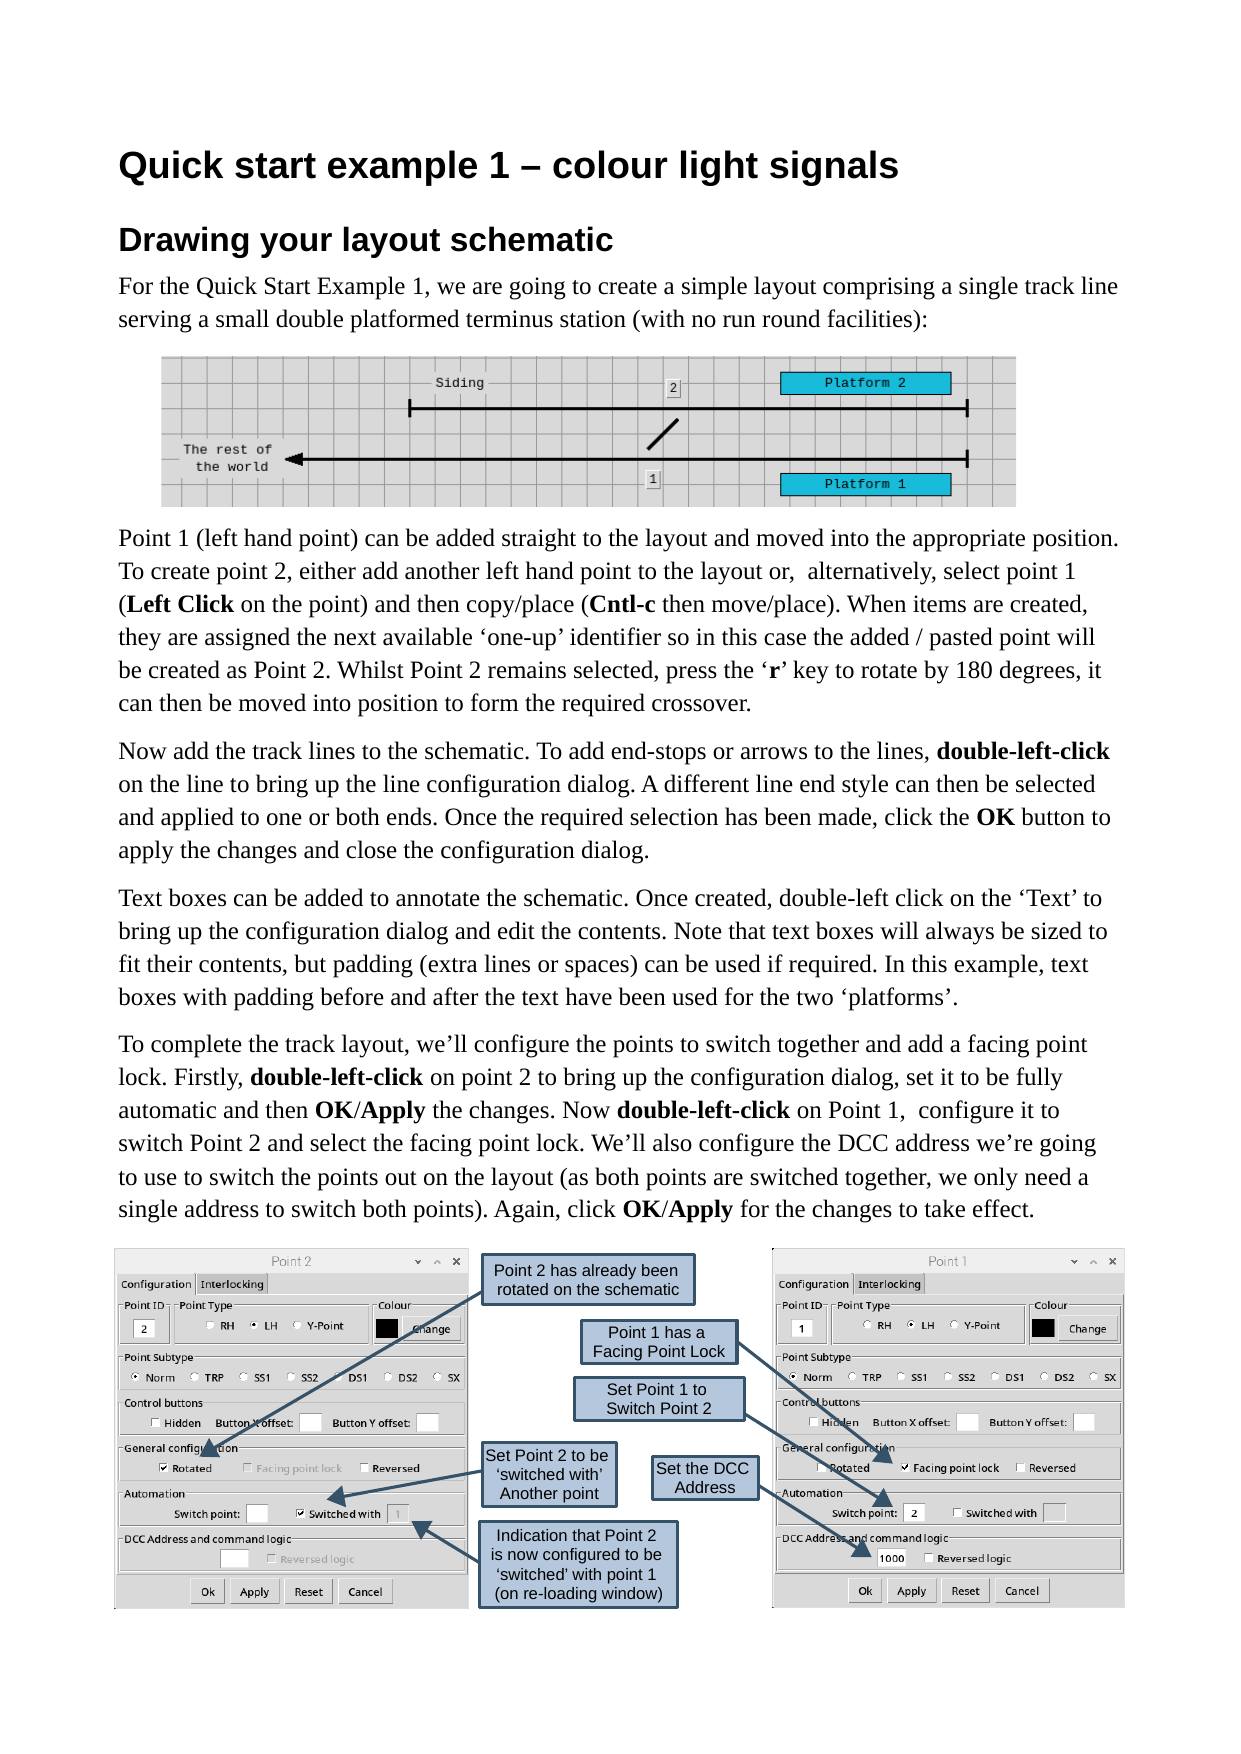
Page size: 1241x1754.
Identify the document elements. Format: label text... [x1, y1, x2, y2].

subtitle Quick start example 1 – colour light signals [118, 143, 1122, 187]
subtitle Drawing your layout schematic [118, 220, 1122, 259]
text Text boxes can be added to annotate the schematic. Once created, double-left click on the ‘Text’ to bring up the configuration dialog and edit the contents. Note that text boxes will always be sized to fit their contents, but padding (extra lines or spaces) can be used if required. In this example, text boxes with padding before and after the text have been used for the two ‘platforms’. [118, 883, 1122, 1011]
picture [114, 1248, 469, 1609]
text For the Quick Start Example 1, we are going to create a simple layout comprising a single track line serving a small double platformed terminus station (with no run round facilities): [118, 271, 1122, 333]
picture [772, 1248, 1125, 1608]
text To complete the track layout, we’ll configure the points to switch together and add a facing point lock. Firstly, double-left-click on point 2 to bring up the configuration dialog, set it to be fully automatic and then OK/Apply the changes. Now double-left-click on Point 1, configure it to switch Point 2 and select the facing point lock. We’ll also configure the DCC address we’re going to use to switch the points out on the layout (as both points are switched together, we only need a single address to switch both points). Again, click OK/Apply for the changes to take effect. [118, 1029, 1122, 1223]
text Now add the track lines to the schematic. To add end-stops or arrows to the lines, double-left-click on the line to bring up the line configuration dialog. A different line end style can then be selected and applied to one or both ends. Once the required selection has been made, click the OK button to apply the changes and close the configuration dialog. [118, 736, 1122, 864]
text Point 1 (left hand point) can be added straight to the layout and moved into the appropriate position. To create point 2, either add another left hand point to the layout or, alternatively, select point 1 (Left Click on the point) and then copy/place (Cntl-c then move/place). When items are created, they are assigned the next available ‘one-up’ identifier so in this case the added / pasted point will be created as Point 2. Whilst Point 2 remains selected, press the ‘r’ key to rotate by 180 degrees, it can then be moved into position to form the required crossover. [118, 523, 1122, 717]
picture [161, 356, 1017, 507]
